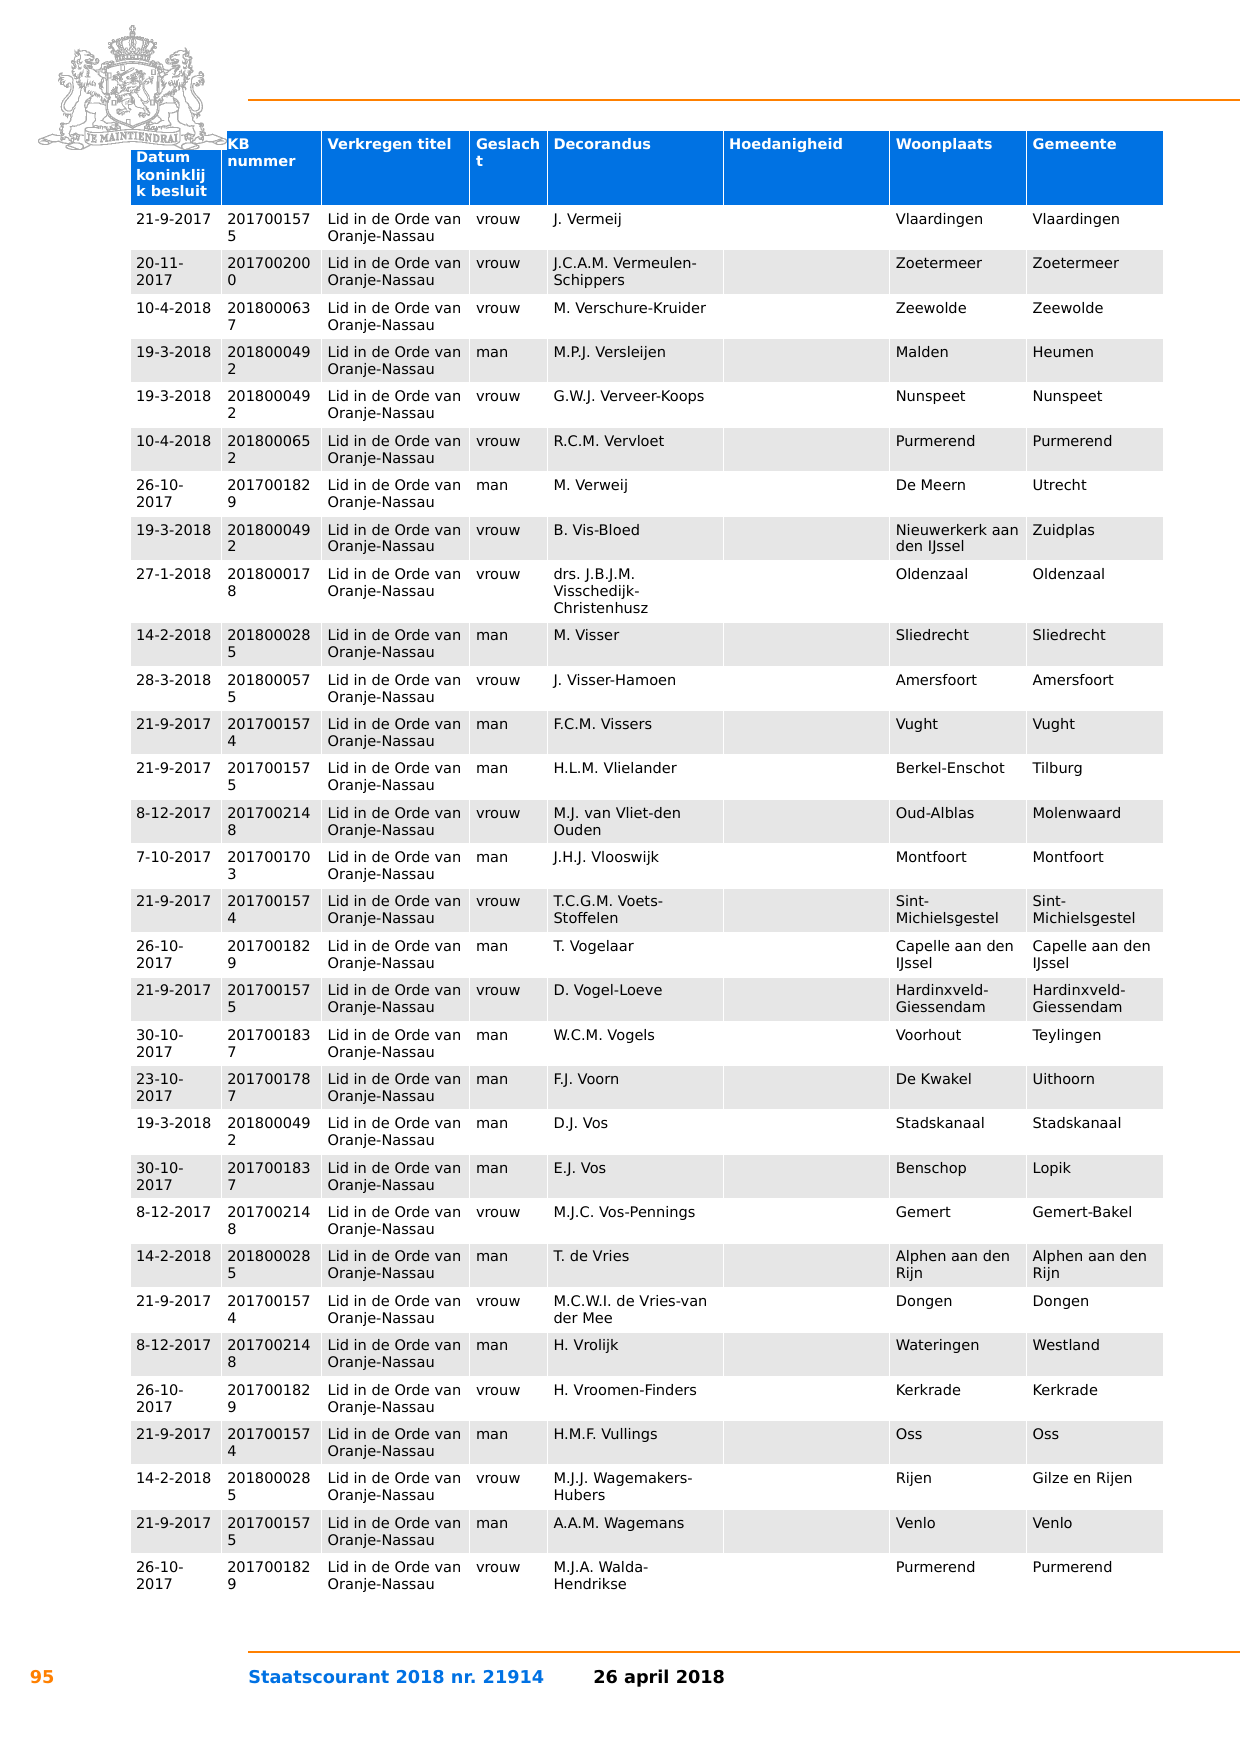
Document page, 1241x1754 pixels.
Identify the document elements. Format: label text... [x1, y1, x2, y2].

table_cell 2017001829 [222, 933, 321, 976]
table_cell Tilburg [1027, 756, 1163, 799]
table_cell [724, 933, 889, 976]
table_cell 2018000652 [222, 428, 321, 471]
table_header Gemeente [1027, 131, 1163, 205]
table_header KB nummer [222, 131, 321, 205]
table_cell Alphen aan den Rijn [1027, 1244, 1163, 1287]
table_cell Alphen aan den Rijn [890, 1244, 1026, 1287]
table_cell 23-10-2017 [131, 1066, 221, 1109]
table_cell Sint-Michielsgestel [1027, 889, 1163, 932]
table_cell 2017001574 [222, 711, 321, 754]
table_cell man [470, 1333, 547, 1376]
table_cell Montfoort [1027, 844, 1163, 888]
table_cell vrouw [470, 250, 547, 294]
table_cell M.J.C. Vos-Pennings [548, 1199, 723, 1243]
table_cell man [470, 1111, 547, 1154]
table_cell Venlo [1027, 1510, 1163, 1553]
table_cell vrouw [470, 800, 547, 843]
table_cell 2018000492 [222, 1111, 321, 1154]
table_cell Sliedrecht [890, 623, 1026, 666]
table_cell 2017001575 [222, 1510, 321, 1553]
table_cell vrouw [470, 295, 547, 338]
table_cell Hardinxveld-Giessendam [1027, 978, 1163, 1021]
table_cell 2017001787 [222, 1066, 321, 1109]
table_cell Lid in de Orde van Oranje-Nassau [322, 756, 469, 799]
table_cell H.L.M. Vlielander [548, 756, 723, 799]
table_cell vrouw [470, 1288, 547, 1331]
table_cell J.C.A.M. Vermeulen-Schippers [548, 250, 723, 294]
table_cell Lid in de Orde van Oranje-Nassau [322, 1155, 469, 1198]
table_header Verkregen titel [322, 131, 469, 205]
table_cell Capelle aan den IJssel [1027, 933, 1163, 976]
table_cell Lid in de Orde van Oranje-Nassau [322, 472, 469, 516]
table_cell vrouw [470, 517, 547, 560]
table_cell 26-10-2017 [131, 472, 221, 516]
table_cell vrouw [470, 428, 547, 471]
table_cell Nunspeet [1027, 384, 1163, 427]
table_cell R.C.M. Vervloet [548, 428, 723, 471]
table_cell 2017002148 [222, 1199, 321, 1243]
table_cell Westland [1027, 1333, 1163, 1376]
table_cell 21-9-2017 [131, 1288, 221, 1331]
table_cell drs. J.B.J.M. Visschedijk-Christenhusz [548, 561, 723, 621]
table_cell Lid in de Orde van Oranje-Nassau [322, 978, 469, 1021]
table_cell [724, 1333, 889, 1376]
table_cell Dongen [890, 1288, 1026, 1331]
table_cell H. Vrolijk [548, 1333, 723, 1376]
table_cell Voorhout [890, 1022, 1026, 1065]
table_cell [724, 384, 889, 427]
table_cell [724, 250, 889, 294]
table_cell Amersfoort [1027, 667, 1163, 710]
table_cell Nieuwerkerk aan den IJssel [890, 517, 1026, 560]
table_cell Lid in de Orde van Oranje-Nassau [322, 711, 469, 754]
table_header Woonplaats [890, 131, 1026, 205]
table_cell vrouw [470, 1199, 547, 1243]
table_cell M.P.J. Versleijen [548, 339, 723, 382]
table_cell M. Visser [548, 623, 723, 666]
picture [38, 25, 227, 150]
table_cell Lid in de Orde van Oranje-Nassau [322, 1554, 469, 1598]
table_cell man [470, 933, 547, 976]
table_cell Lid in de Orde van Oranje-Nassau [322, 1022, 469, 1065]
table_cell [724, 206, 889, 249]
table_cell T.C.G.M. Voets-Stoffelen [548, 889, 723, 932]
table_cell 2017002000 [222, 250, 321, 294]
table_cell A.A.M. Wagemans [548, 1510, 723, 1553]
table_cell [724, 889, 889, 932]
table_cell man [470, 1510, 547, 1553]
table_cell Stadskanaal [1027, 1111, 1163, 1154]
table_cell Gemert [890, 1199, 1026, 1243]
table_cell M.C.W.I. de Vries-van der Mee [548, 1288, 723, 1331]
table_cell 2017001703 [222, 844, 321, 888]
table_cell [724, 1466, 889, 1509]
table_cell [724, 517, 889, 560]
table_cell M.J.A. Walda-Hendrikse [548, 1554, 723, 1598]
table_cell 2017001829 [222, 1377, 321, 1420]
table_cell Oss [890, 1421, 1026, 1464]
table_cell 19-3-2018 [131, 517, 221, 560]
table_cell vrouw [470, 667, 547, 710]
table_cell Hardinxveld-Giessendam [890, 978, 1026, 1021]
table_header Decorandus [548, 131, 723, 205]
table_cell [724, 1510, 889, 1553]
table_cell 14-2-2018 [131, 623, 221, 666]
table_cell Lid in de Orde van Oranje-Nassau [322, 889, 469, 932]
table_cell 2018000285 [222, 623, 321, 666]
table_cell vrouw [470, 1554, 547, 1598]
table_cell 21-9-2017 [131, 711, 221, 754]
table_cell [724, 978, 889, 1021]
table_cell 2017001837 [222, 1022, 321, 1065]
table_cell 8-12-2017 [131, 1199, 221, 1243]
table_cell Benschop [890, 1155, 1026, 1198]
table_cell Lid in de Orde van Oranje-Nassau [322, 844, 469, 888]
table_cell 21-9-2017 [131, 756, 221, 799]
table_cell [724, 1554, 889, 1598]
table_cell Vught [1027, 711, 1163, 754]
table_cell Vlaardingen [890, 206, 1026, 249]
table_cell Oud-Alblas [890, 800, 1026, 843]
table_cell Lid in de Orde van Oranje-Nassau [322, 517, 469, 560]
table_cell M.J.J. Wagemakers-Hubers [548, 1466, 723, 1509]
table_cell 2018000637 [222, 295, 321, 338]
table_cell T. Vogelaar [548, 933, 723, 976]
table_cell man [470, 472, 547, 516]
table_cell Lid in de Orde van Oranje-Nassau [322, 667, 469, 710]
table_cell 10-4-2018 [131, 428, 221, 471]
table_cell vrouw [470, 561, 547, 621]
table_cell 2017002148 [222, 800, 321, 843]
table_header Hoedanigheid [724, 131, 889, 205]
table_cell Zeewolde [1027, 295, 1163, 338]
table_cell man [470, 756, 547, 799]
table_cell Lid in de Orde van Oranje-Nassau [322, 428, 469, 471]
table_cell 10-4-2018 [131, 295, 221, 338]
table_cell G.W.J. Verveer-Koops [548, 384, 723, 427]
table_cell 20-11-2017 [131, 250, 221, 294]
table_cell Lid in de Orde van Oranje-Nassau [322, 1466, 469, 1509]
table_cell Purmerend [890, 428, 1026, 471]
table_cell Oss [1027, 1421, 1163, 1464]
table_cell 2017001574 [222, 889, 321, 932]
table_cell 2017001574 [222, 1288, 321, 1331]
table_cell 21-9-2017 [131, 1421, 221, 1464]
table_cell Lid in de Orde van Oranje-Nassau [322, 1421, 469, 1464]
table_cell Teylingen [1027, 1022, 1163, 1065]
table_cell [724, 1421, 889, 1464]
table_cell Dongen [1027, 1288, 1163, 1331]
table_cell [724, 623, 889, 666]
table_cell M. Verweij [548, 472, 723, 516]
table_cell man [470, 1155, 547, 1198]
table_cell man [470, 711, 547, 754]
table_cell 2018000285 [222, 1244, 321, 1287]
table_cell De Kwakel [890, 1066, 1026, 1109]
table_cell T. de Vries [548, 1244, 723, 1287]
table_cell 2017001829 [222, 1554, 321, 1598]
table_cell 26-10-2017 [131, 933, 221, 976]
table_cell 2018000492 [222, 339, 321, 382]
table_cell vrouw [470, 889, 547, 932]
table_cell Lid in de Orde van Oranje-Nassau [322, 1111, 469, 1154]
table_cell man [470, 1066, 547, 1109]
table_cell De Meern [890, 472, 1026, 516]
table_cell Lid in de Orde van Oranje-Nassau [322, 1199, 469, 1243]
table_cell W.C.M. Vogels [548, 1022, 723, 1065]
table_cell H. Vroomen-Finders [548, 1377, 723, 1420]
table_cell man [470, 1421, 547, 1464]
table_cell E.J. Vos [548, 1155, 723, 1198]
table_cell man [470, 844, 547, 888]
table_cell [724, 1066, 889, 1109]
table_cell [724, 756, 889, 799]
table_cell [724, 1022, 889, 1065]
table_cell J. Visser-Hamoen [548, 667, 723, 710]
table_cell D.J. Vos [548, 1111, 723, 1154]
table_cell Purmerend [890, 1554, 1026, 1598]
table_cell Lid in de Orde van Oranje-Nassau [322, 1377, 469, 1420]
table_cell 2018000492 [222, 384, 321, 427]
table_cell [724, 1244, 889, 1287]
table_cell Lid in de Orde van Oranje-Nassau [322, 295, 469, 338]
table_cell 19-3-2018 [131, 339, 221, 382]
table_cell [724, 1199, 889, 1243]
table_cell 2017001829 [222, 472, 321, 516]
table_cell 2017001837 [222, 1155, 321, 1198]
table_cell Lid in de Orde van Oranje-Nassau [322, 1244, 469, 1287]
table_cell Oldenzaal [1027, 561, 1163, 621]
table_cell [724, 667, 889, 710]
table_cell Kerkrade [1027, 1377, 1163, 1420]
table_cell J. Vermeij [548, 206, 723, 249]
table_cell Uithoorn [1027, 1066, 1163, 1109]
table_cell 30-10-2017 [131, 1022, 221, 1065]
table_cell Venlo [890, 1510, 1026, 1553]
table_cell Zuidplas [1027, 517, 1163, 560]
table_cell man [470, 1022, 547, 1065]
table_cell Zoetermeer [890, 250, 1026, 294]
table_cell 8-12-2017 [131, 1333, 221, 1376]
table_cell Nunspeet [890, 384, 1026, 427]
table_cell [724, 800, 889, 843]
table_cell man [470, 1244, 547, 1287]
table_cell Vlaardingen [1027, 206, 1163, 249]
table_cell Purmerend [1027, 1554, 1163, 1598]
table_cell B. Vis-Bloed [548, 517, 723, 560]
table_cell Montfoort [890, 844, 1026, 888]
table_cell Gemert-Bakel [1027, 1199, 1163, 1243]
table_cell Heumen [1027, 339, 1163, 382]
table_cell F.C.M. Vissers [548, 711, 723, 754]
table_cell [724, 1111, 889, 1154]
table_cell Lid in de Orde van Oranje-Nassau [322, 1288, 469, 1331]
table_cell 2017001575 [222, 978, 321, 1021]
table_cell 2018000178 [222, 561, 321, 621]
table_cell vrouw [470, 978, 547, 1021]
table_cell [724, 1288, 889, 1331]
table_cell Lid in de Orde van Oranje-Nassau [322, 1333, 469, 1376]
table_cell man [470, 339, 547, 382]
table_cell 2017001575 [222, 756, 321, 799]
table_cell Wateringen [890, 1333, 1026, 1376]
table_cell Utrecht [1027, 472, 1163, 516]
table_cell vrouw [470, 1377, 547, 1420]
table_cell J.H.J. Vlooswijk [548, 844, 723, 888]
table_cell Lid in de Orde van Oranje-Nassau [322, 1510, 469, 1553]
table_cell 2018000575 [222, 667, 321, 710]
table_cell 19-3-2018 [131, 1111, 221, 1154]
table_header Geslacht [470, 131, 547, 205]
table_cell Lid in de Orde van Oranje-Nassau [322, 623, 469, 666]
table_cell Rijen [890, 1466, 1026, 1509]
table_cell [724, 339, 889, 382]
table_cell Lid in de Orde van Oranje-Nassau [322, 250, 469, 294]
table_cell 21-9-2017 [131, 978, 221, 1021]
table_cell Lid in de Orde van Oranje-Nassau [322, 206, 469, 249]
table_cell Lid in de Orde van Oranje-Nassau [322, 561, 469, 621]
table_cell 7-10-2017 [131, 844, 221, 888]
table_cell Gilze en Rijen [1027, 1466, 1163, 1509]
table_cell vrouw [470, 384, 547, 427]
table_cell Berkel-Enschot [890, 756, 1026, 799]
table_cell Malden [890, 339, 1026, 382]
table_cell vrouw [470, 1466, 547, 1509]
table_cell Purmerend [1027, 428, 1163, 471]
table_cell 2017001574 [222, 1421, 321, 1464]
table_cell 26-10-2017 [131, 1377, 221, 1420]
table_cell [724, 1377, 889, 1420]
table_cell Molenwaard [1027, 800, 1163, 843]
table_cell 30-10-2017 [131, 1155, 221, 1198]
table_cell 8-12-2017 [131, 800, 221, 843]
table_cell Amersfoort [890, 667, 1026, 710]
table_cell M.J. van Vliet-den Ouden [548, 800, 723, 843]
table_cell 21-9-2017 [131, 1510, 221, 1553]
table_cell [724, 428, 889, 471]
table_cell 27-1-2018 [131, 561, 221, 621]
table_cell [724, 561, 889, 621]
table_cell Lid in de Orde van Oranje-Nassau [322, 933, 469, 976]
table_cell Lid in de Orde van Oranje-Nassau [322, 1066, 469, 1109]
table_cell [724, 295, 889, 338]
table_cell 14-2-2018 [131, 1466, 221, 1509]
table_cell 2017002148 [222, 1333, 321, 1376]
table_cell 21-9-2017 [131, 206, 221, 249]
table_cell 19-3-2018 [131, 384, 221, 427]
table_cell Sint-Michielsgestel [890, 889, 1026, 932]
table_cell 28-3-2018 [131, 667, 221, 710]
table_cell 14-2-2018 [131, 1244, 221, 1287]
table_cell Stadskanaal [890, 1111, 1026, 1154]
table_cell vrouw [470, 206, 547, 249]
table_cell 2018000492 [222, 517, 321, 560]
table_header Datum koninklijk besluit [131, 150, 221, 205]
table_cell [724, 1155, 889, 1198]
table_cell 26-10-2017 [131, 1554, 221, 1598]
table_cell Lopik [1027, 1155, 1163, 1198]
table_cell Lid in de Orde van Oranje-Nassau [322, 800, 469, 843]
table_cell [724, 472, 889, 516]
table_cell Lid in de Orde van Oranje-Nassau [322, 384, 469, 427]
table_cell Sliedrecht [1027, 623, 1163, 666]
table_cell 2017001575 [222, 206, 321, 249]
table_cell Zeewolde [890, 295, 1026, 338]
table_cell 21-9-2017 [131, 889, 221, 932]
table_cell F.J. Voorn [548, 1066, 723, 1109]
table_cell Vught [890, 711, 1026, 754]
table_cell Zoetermeer [1027, 250, 1163, 294]
table_cell 2018000285 [222, 1466, 321, 1509]
table_cell Kerkrade [890, 1377, 1026, 1420]
table_cell M. Verschure-Kruider [548, 295, 723, 338]
table_cell [724, 844, 889, 888]
table_cell Lid in de Orde van Oranje-Nassau [322, 339, 469, 382]
table_cell H.M.F. Vullings [548, 1421, 723, 1464]
table_cell Capelle aan den IJssel [890, 933, 1026, 976]
table_cell D. Vogel-Loeve [548, 978, 723, 1021]
table_cell man [470, 623, 547, 666]
table_cell [724, 711, 889, 754]
table_cell Oldenzaal [890, 561, 1026, 621]
